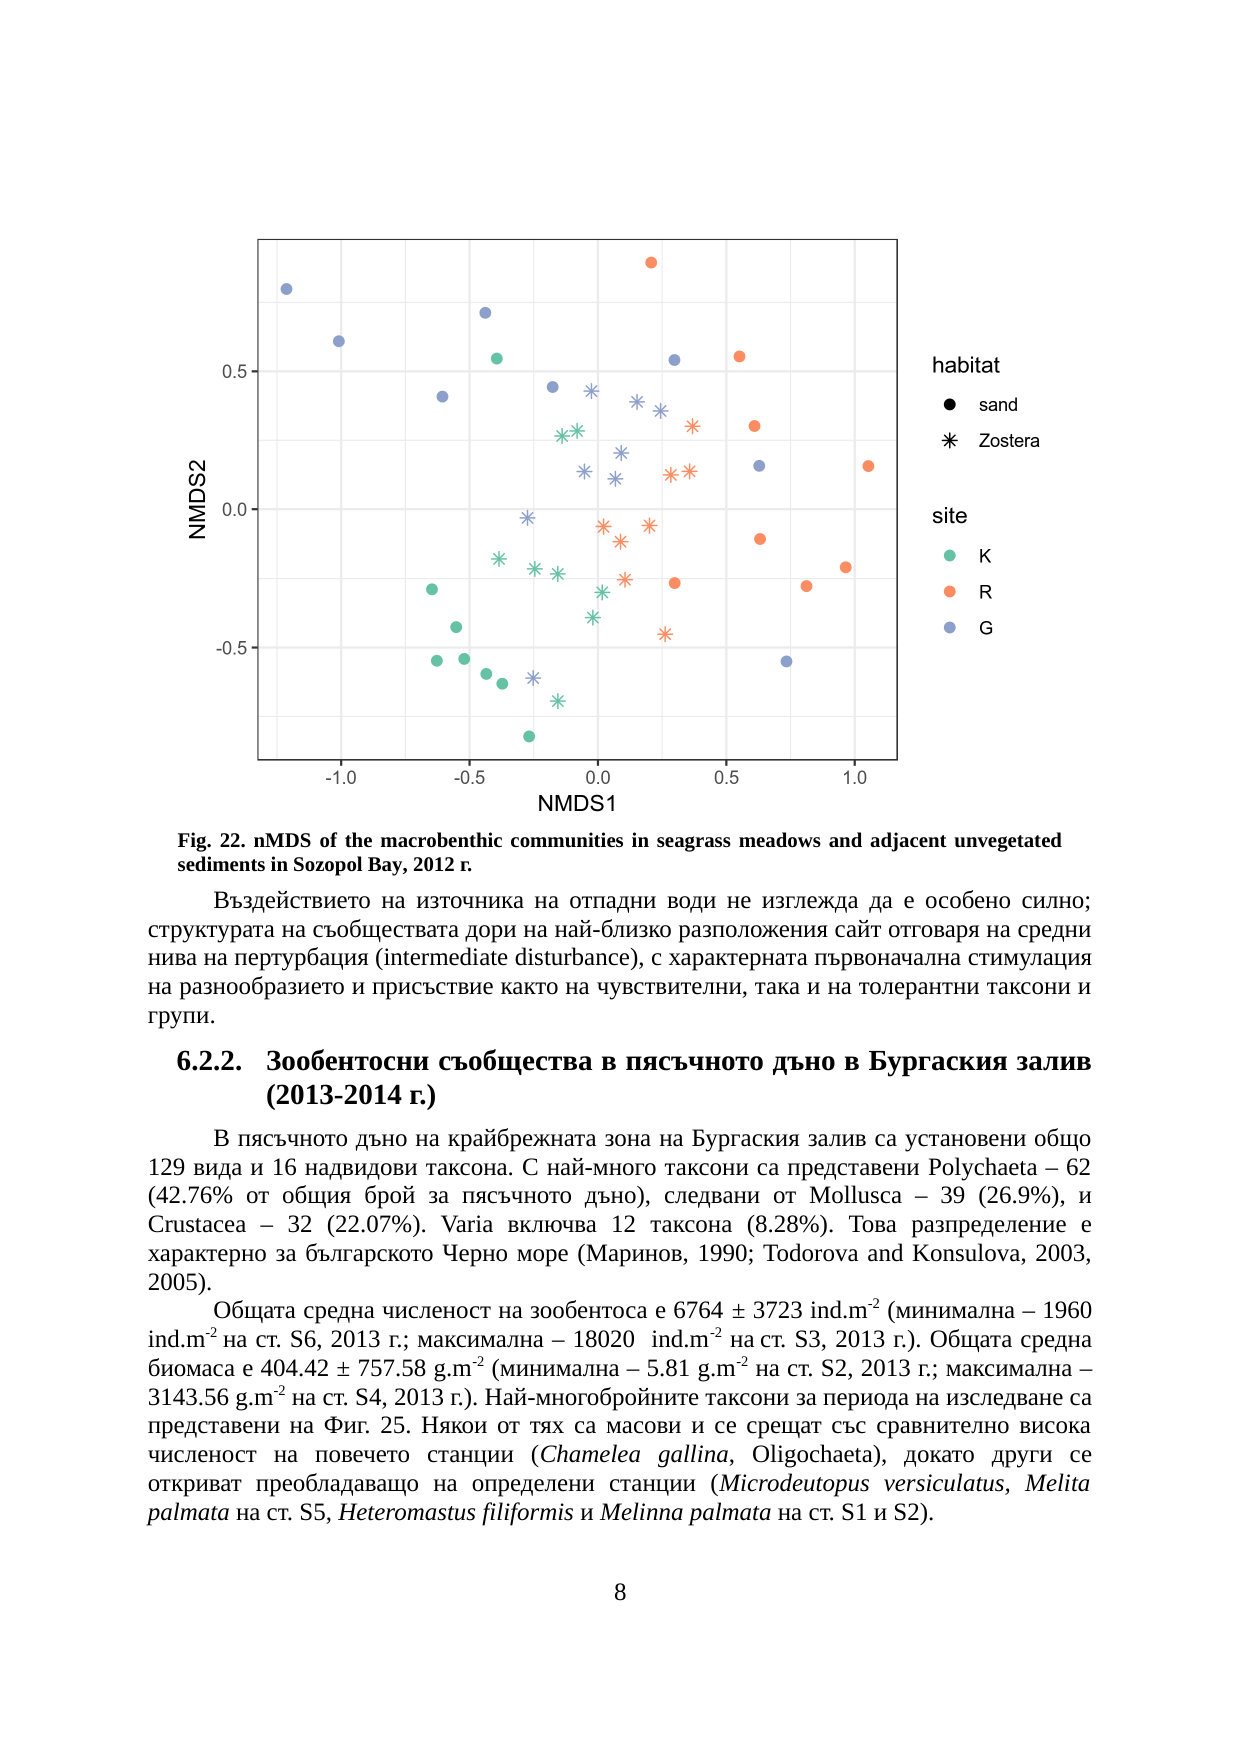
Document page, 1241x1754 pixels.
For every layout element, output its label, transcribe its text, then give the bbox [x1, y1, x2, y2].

text В пясъчното дъно на крайбрежната зона на Бургаския залив са установени общо 129 вида и 16 надвидови таксона. С най-много таксони са представени Polychaeta – 62 (42.76% от общия брой за пясъчното дъно), следвани от Mollusca – 39 (26.9%), и Crustacea – 32 (22.07%). Varia включва 12 таксона (8.28%). Това разпределение е характерно за българското Черно море (Маринов, 1990; Todorova and Konsulova, 2003, 2005). [148, 1123, 1093, 1295]
picture [177, 227, 1063, 828]
text Общата средна численост на зообентоса е 6764 ± 3723 ind.m-2 (минимална – 1960 ind.m-2 на ст. S6, 2013 г.; максимална – 18020 ind.m-2 на ст. S3, 2013 г.). Общата средна биомаса е 404.42 ± 757.58 g.m-2 (минимална – 5.81 g.m-2 на ст. S2, 2013 г.; максимална – 3143.56 g.m-2 на ст. S4, 2013 г.). Най-многобройните таксони за периода на изследване са представени на Фиг. 25. Някои от тях са масови и се срещат със сравнително висока численост на повечето станции (Chamelea gallina, Oligochaeta), докато други се откриват преобладаващо на определени станции (Microdeutopus versiculatus, Melita palmata на ст. S5, Heteromastus filiformis и Melinna palmata на ст. S1 и S2). [148, 1295, 1093, 1525]
text Fig. 22. nMDS of the macrobenthic communities in seagrass meadows and adjacent unvegetated sediments in Sozopol Bay, 2012 г. [177, 828, 1063, 876]
subtitle Зообентосни съобщества в пясъчното дъно в Бургаския залив (2013-2014 г.) [242, 1043, 1093, 1110]
text Въздействието на източника на отпадни води не изглежда да е особено силно; структурата на съобществата дори на най-близко разположения сайт отговаря на средни нива на пертурбация (intermediate disturbance), с характерната първоначална стимулация на разнообразието и присъствие както на чувствителни, така и на толерантни таксони и групи. [148, 885, 1093, 1029]
